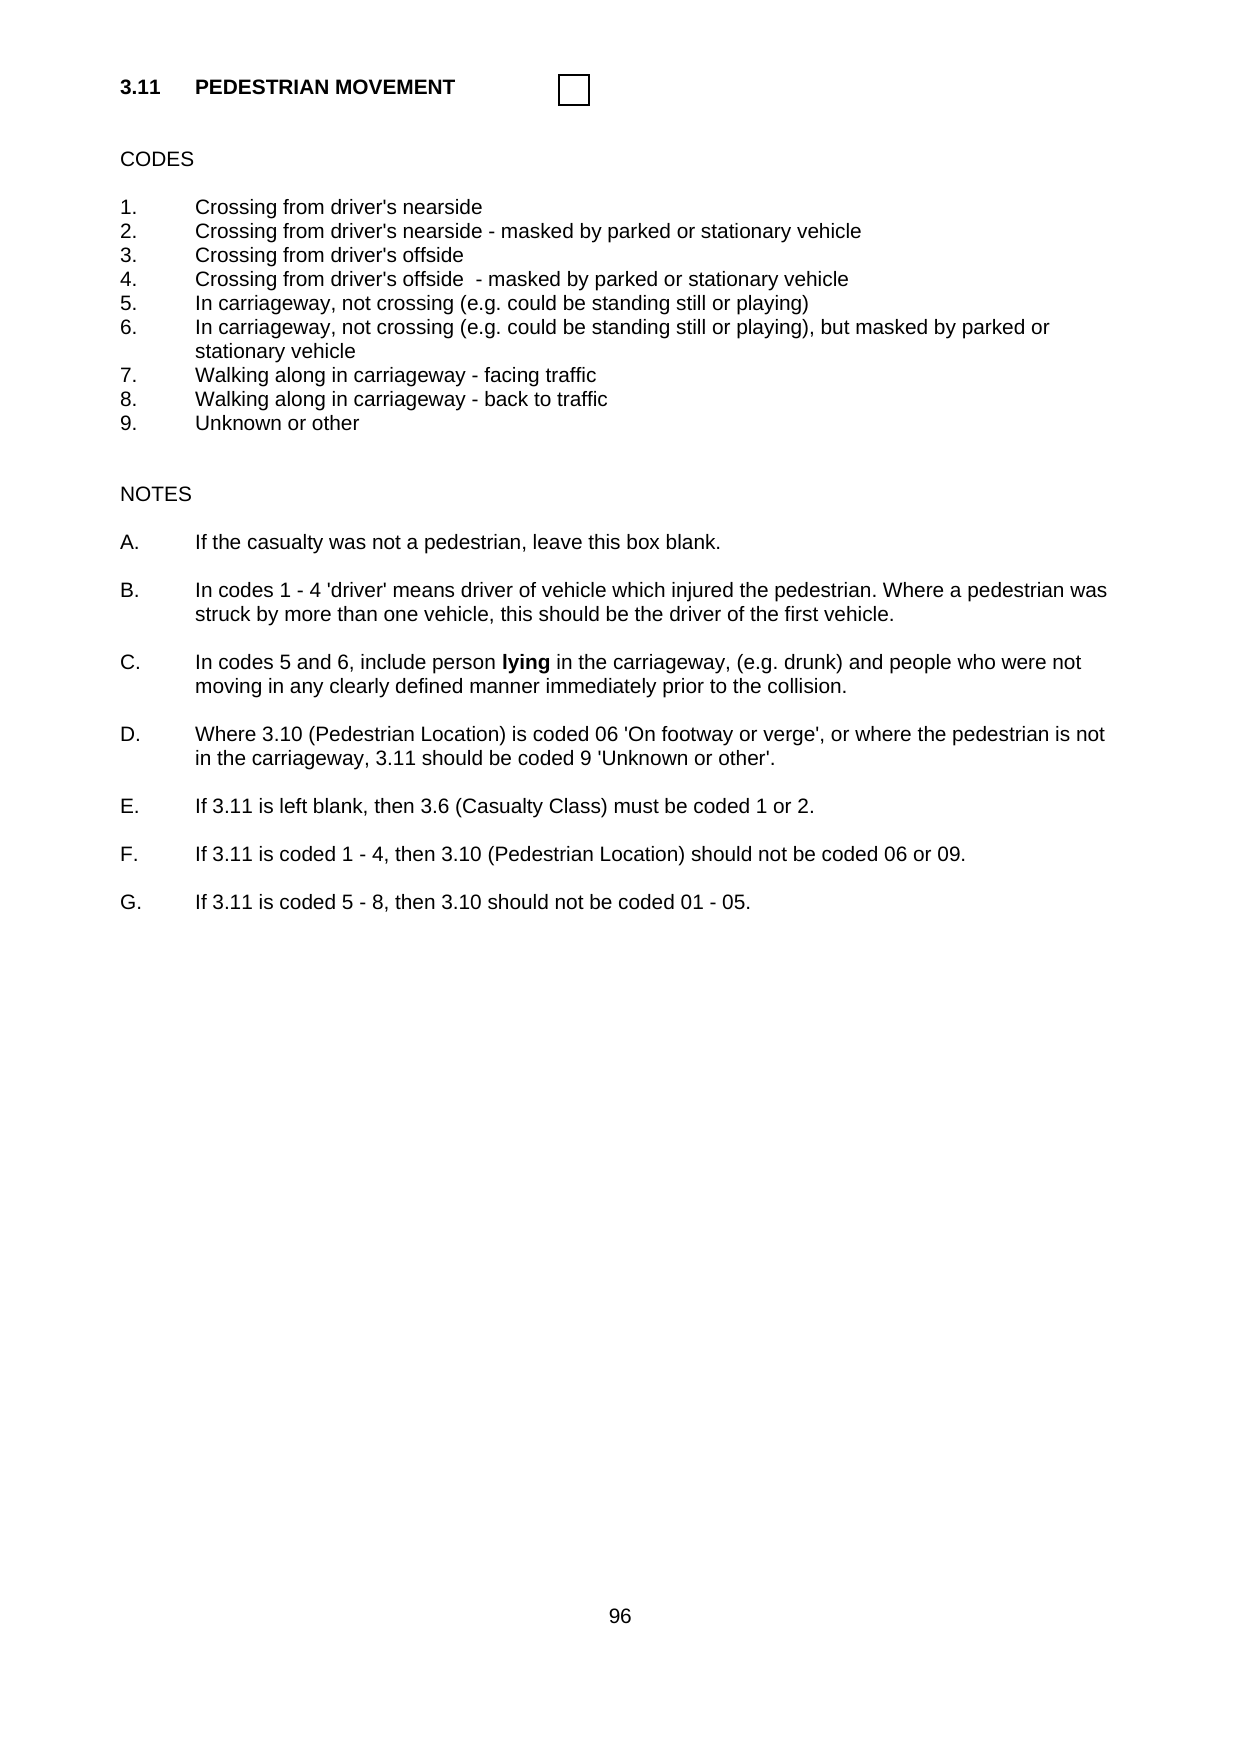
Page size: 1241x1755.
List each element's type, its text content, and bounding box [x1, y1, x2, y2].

text A. If the casualty was not a pedestrian, leave this box blank. [120, 530, 1120, 554]
text 2. Crossing from driver's nearside - masked by parked or stationary vehicle [120, 219, 1120, 243]
text 3. Crossing from driver's offside [120, 243, 1120, 267]
text B. In codes 1 - 4 'driver' means driver of vehicle which injured the pedestrian. Where a pedestrian was struck by more than one vehicle, this should be the driver of the first vehicle. [120, 578, 1120, 626]
text [560, 76, 588, 99]
text E. If 3.11 is left blank, then 3.6 (Casualty Class) must be coded 1 or 2. [120, 794, 1120, 818]
text [590, 75, 1120, 99]
text 6. In carriageway, not crossing (e.g. could be standing still or playing), but masked by parked or stationary vehicle [120, 314, 1120, 362]
text C. In codes 5 and 6, include person lying in the carriageway, (e.g. drunk) and people who were not moving in any clearly defined manner immediately prior to the collision. [120, 650, 1120, 698]
text D. Where 3.10 (Pedestrian Location) is coded 06 'On footway or verge', or where the pedestrian is not in the carriageway, 3.11 should be coded 9 'Unknown or other'. [120, 722, 1120, 770]
text 1. Crossing from driver's nearside [120, 195, 1120, 219]
text 8. Walking along in carriageway - back to traffic [120, 386, 1120, 410]
text G. If 3.11 is coded 5 - 8, then 3.10 should not be coded 01 - 05. [120, 889, 1120, 913]
text CODES [120, 147, 1120, 171]
text 4. Crossing from driver's offside - masked by parked or stationary vehicle [120, 267, 1120, 291]
text F. If 3.11 is coded 1 - 4, then 3.10 (Pedestrian Location) should not be coded 06 or 09. [120, 842, 1120, 866]
text 7. Walking along in carriageway - facing traffic [120, 362, 1120, 386]
text 5. In carriageway, not crossing (e.g. could be standing still or playing) [120, 291, 1120, 314]
text 9. Unknown or other [120, 410, 1120, 434]
text NOTES [120, 482, 1120, 506]
text 3.11 PEDESTRIAN MOVEMENT [120, 75, 558, 99]
